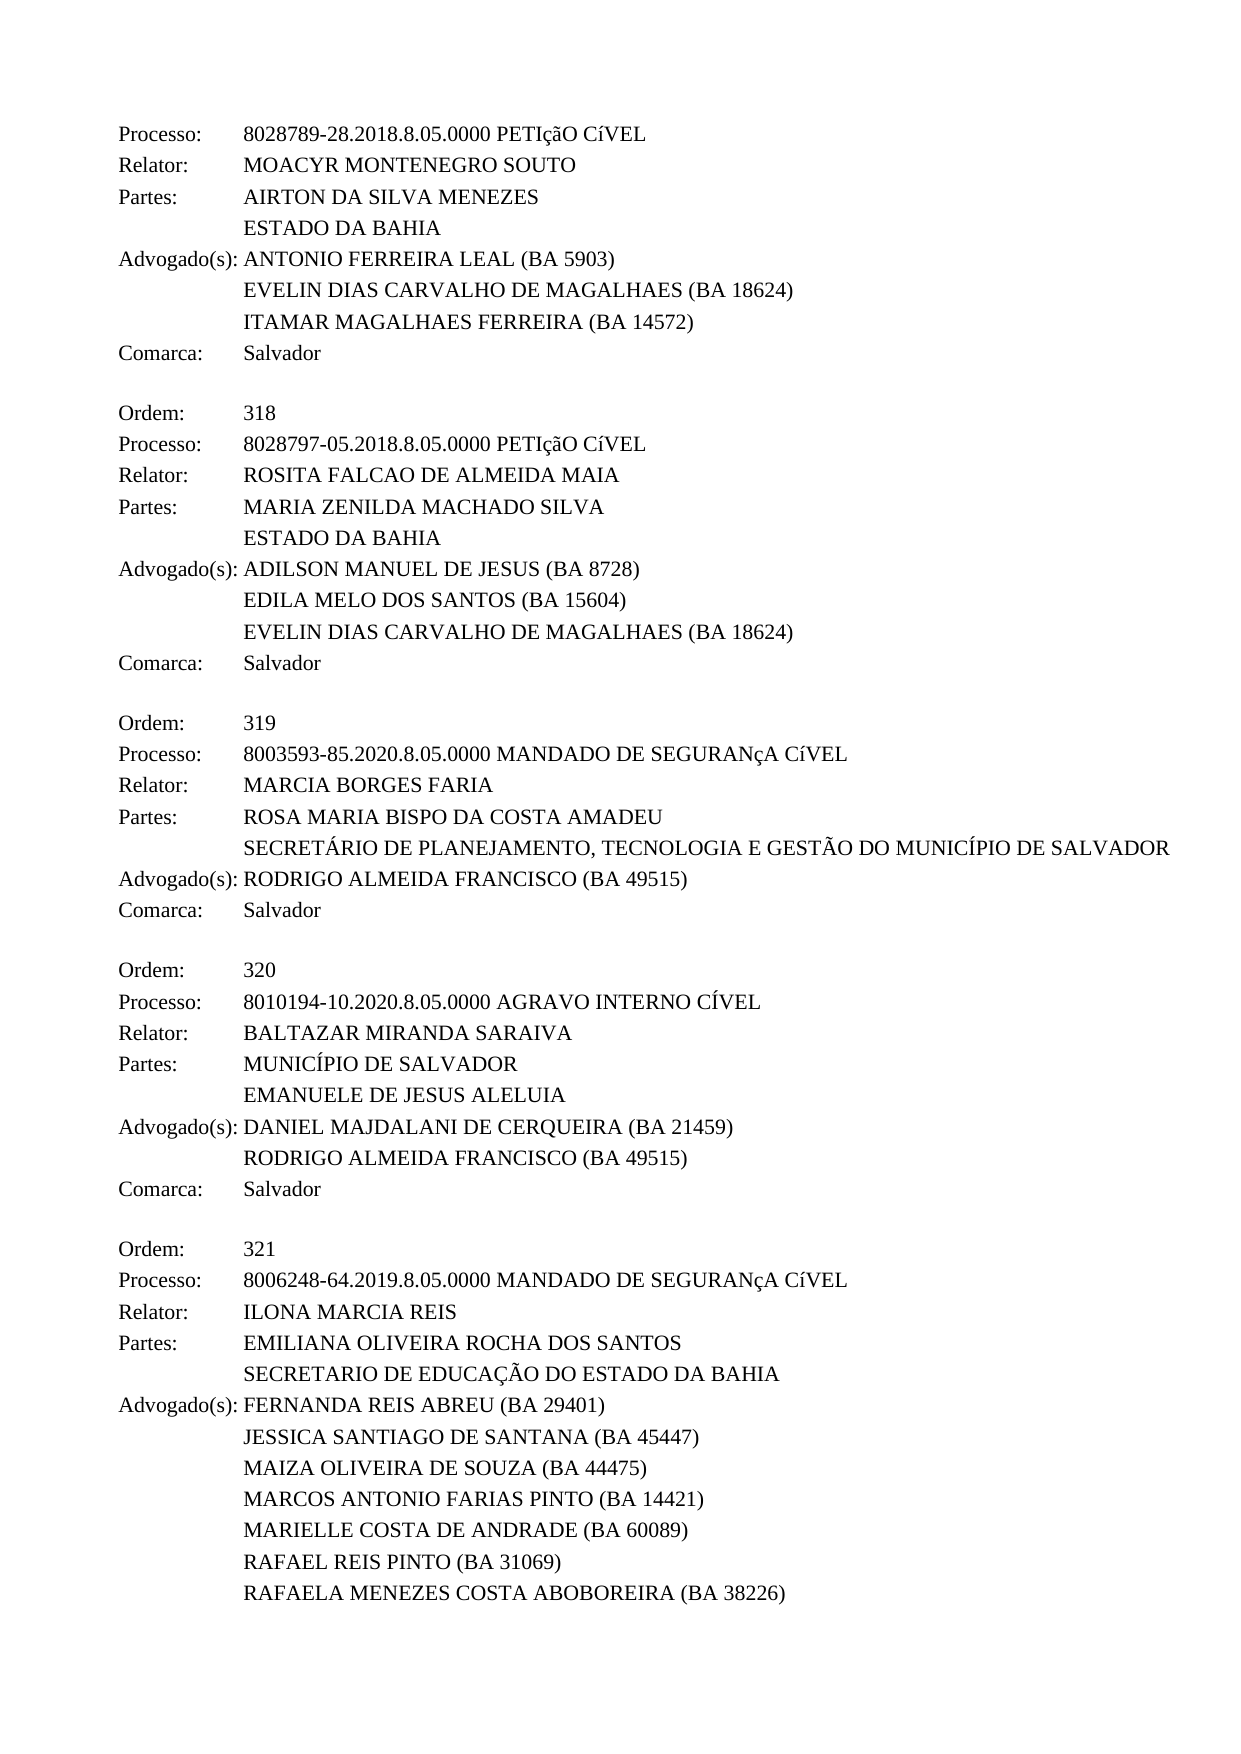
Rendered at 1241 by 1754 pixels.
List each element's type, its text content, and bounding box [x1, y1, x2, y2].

table_cell Relator: [118, 1296, 243, 1327]
table_cell [118, 1452, 243, 1483]
table_cell SECRETÁRIO DE PLANEJAMENTO, TECNOLOGIA E GESTÃO DO MUNICÍPIO DE SALVADOR [243, 832, 1240, 863]
table_cell EMANUELE DE JESUS ALELUIA [243, 1079, 1240, 1111]
table_header 321 [243, 1233, 1240, 1264]
table_cell [118, 616, 243, 647]
table_cell ANTONIO FERREIRA LEAL (BA 5903) [243, 243, 1240, 274]
table_cell Processo: [118, 738, 243, 769]
table_cell EVELIN DIAS CARVALHO DE MAGALHAES (BA 18624) [243, 616, 1240, 647]
table_header Ordem: [118, 1233, 243, 1264]
table_cell [118, 1546, 243, 1577]
table_cell RODRIGO ALMEIDA FRANCISCO (BA 49515) [243, 863, 1240, 894]
table_cell RODRIGO ALMEIDA FRANCISCO (BA 49515) [243, 1142, 1240, 1173]
table_cell ITAMAR MAGALHAES FERREIRA (BA 14572) [243, 306, 1240, 337]
table_cell MAIZA OLIVEIRA DE SOUZA (BA 44475) [243, 1452, 1240, 1483]
table_cell Comarca: [118, 647, 243, 678]
table_cell Salvador [243, 1173, 1240, 1204]
table_cell DANIEL MAJDALANI DE CERQUEIRA (BA 21459) [243, 1111, 1240, 1142]
table_cell [118, 212, 243, 243]
table_cell Relator: [118, 769, 243, 801]
table_cell [118, 1483, 243, 1514]
table_cell Comarca: [118, 894, 243, 926]
table_cell ESTADO DA BAHIA [243, 212, 1240, 243]
table_cell Relator: [118, 1017, 243, 1048]
table_cell [118, 584, 243, 616]
table_cell Salvador [243, 337, 1240, 368]
table_cell RAFAEL REIS PINTO (BA 31069) [243, 1546, 1240, 1577]
table_cell Advogado(s): [118, 863, 243, 894]
table_cell Salvador [243, 894, 1240, 926]
table_cell ILONA MARCIA REIS [243, 1296, 1240, 1327]
table_cell JESSICA SANTIAGO DE SANTANA (BA 45447) [243, 1421, 1240, 1452]
table_cell [118, 832, 243, 863]
table_cell Relator: [118, 149, 243, 181]
table_cell MUNICÍPIO DE SALVADOR [243, 1048, 1240, 1079]
table_cell ADILSON MANUEL DE JESUS (BA 8728) [243, 553, 1240, 584]
table_cell ESTADO DA BAHIA [243, 522, 1240, 553]
table_cell MARIA ZENILDA MACHADO SILVA [243, 491, 1240, 522]
table_cell [118, 1514, 243, 1546]
table_cell EMILIANA OLIVEIRA ROCHA DOS SANTOS [243, 1327, 1240, 1358]
table_header 319 [243, 707, 1240, 738]
table_cell [118, 274, 243, 306]
table_cell MARCIA BORGES FARIA [243, 769, 1240, 801]
table_cell [118, 1577, 243, 1608]
table_cell Partes: [118, 1048, 243, 1079]
table_cell 8028797-05.2018.8.05.0000 PETIçãO CíVEL [243, 428, 1240, 459]
table_cell [118, 522, 243, 553]
table_cell [118, 1142, 243, 1173]
table_cell Comarca: [118, 1173, 243, 1204]
table_cell Processo: [118, 1264, 243, 1296]
table_cell Advogado(s): [118, 1389, 243, 1421]
table_cell SECRETARIO DE EDUCAÇÃO DO ESTADO DA BAHIA [243, 1358, 1240, 1389]
table_cell Partes: [118, 491, 243, 522]
table_cell EDILA MELO DOS SANTOS (BA 15604) [243, 584, 1240, 616]
table_cell 8003593-85.2020.8.05.0000 MANDADO DE SEGURANçA CíVEL [243, 738, 1240, 769]
table_cell [118, 1079, 243, 1111]
table_header Ordem: [118, 707, 243, 738]
table_cell [118, 306, 243, 337]
table_cell Processo: [118, 118, 243, 149]
table_cell FERNANDA REIS ABREU (BA 29401) [243, 1389, 1240, 1421]
table_cell MOACYR MONTENEGRO SOUTO [243, 149, 1240, 181]
table_cell ROSA MARIA BISPO DA COSTA AMADEU [243, 801, 1240, 832]
table_cell MARCOS ANTONIO FARIAS PINTO (BA 14421) [243, 1483, 1240, 1514]
table_cell Advogado(s): [118, 553, 243, 584]
table_cell Partes: [118, 1327, 243, 1358]
table_cell EVELIN DIAS CARVALHO DE MAGALHAES (BA 18624) [243, 274, 1240, 306]
table_cell Processo: [118, 986, 243, 1017]
table_header Ordem: [118, 954, 243, 986]
table_cell Advogado(s): [118, 1111, 243, 1142]
table_cell [118, 1358, 243, 1389]
table_cell MARIELLE COSTA DE ANDRADE (BA 60089) [243, 1514, 1240, 1546]
table_cell ROSITA FALCAO DE ALMEIDA MAIA [243, 459, 1240, 491]
table_cell 8010194-10.2020.8.05.0000 AGRAVO INTERNO CÍVEL [243, 986, 1240, 1017]
table_cell Comarca: [118, 337, 243, 368]
table_cell Relator: [118, 459, 243, 491]
table_cell Advogado(s): [118, 243, 243, 274]
table_cell 8006248-64.2019.8.05.0000 MANDADO DE SEGURANçA CíVEL [243, 1264, 1240, 1296]
table_cell Partes: [118, 801, 243, 832]
table_cell AIRTON DA SILVA MENEZES [243, 181, 1240, 212]
table_cell 8028789-28.2018.8.05.0000 PETIçãO CíVEL [243, 118, 1240, 149]
table_cell [118, 1421, 243, 1452]
table_header 320 [243, 954, 1240, 986]
table_header 318 [243, 397, 1240, 428]
table_cell Salvador [243, 647, 1240, 678]
table_cell BALTAZAR MIRANDA SARAIVA [243, 1017, 1240, 1048]
table_cell Partes: [118, 181, 243, 212]
table_cell Processo: [118, 428, 243, 459]
table_header Ordem: [118, 397, 243, 428]
table_cell RAFAELA MENEZES COSTA ABOBOREIRA (BA 38226) [243, 1577, 1240, 1608]
